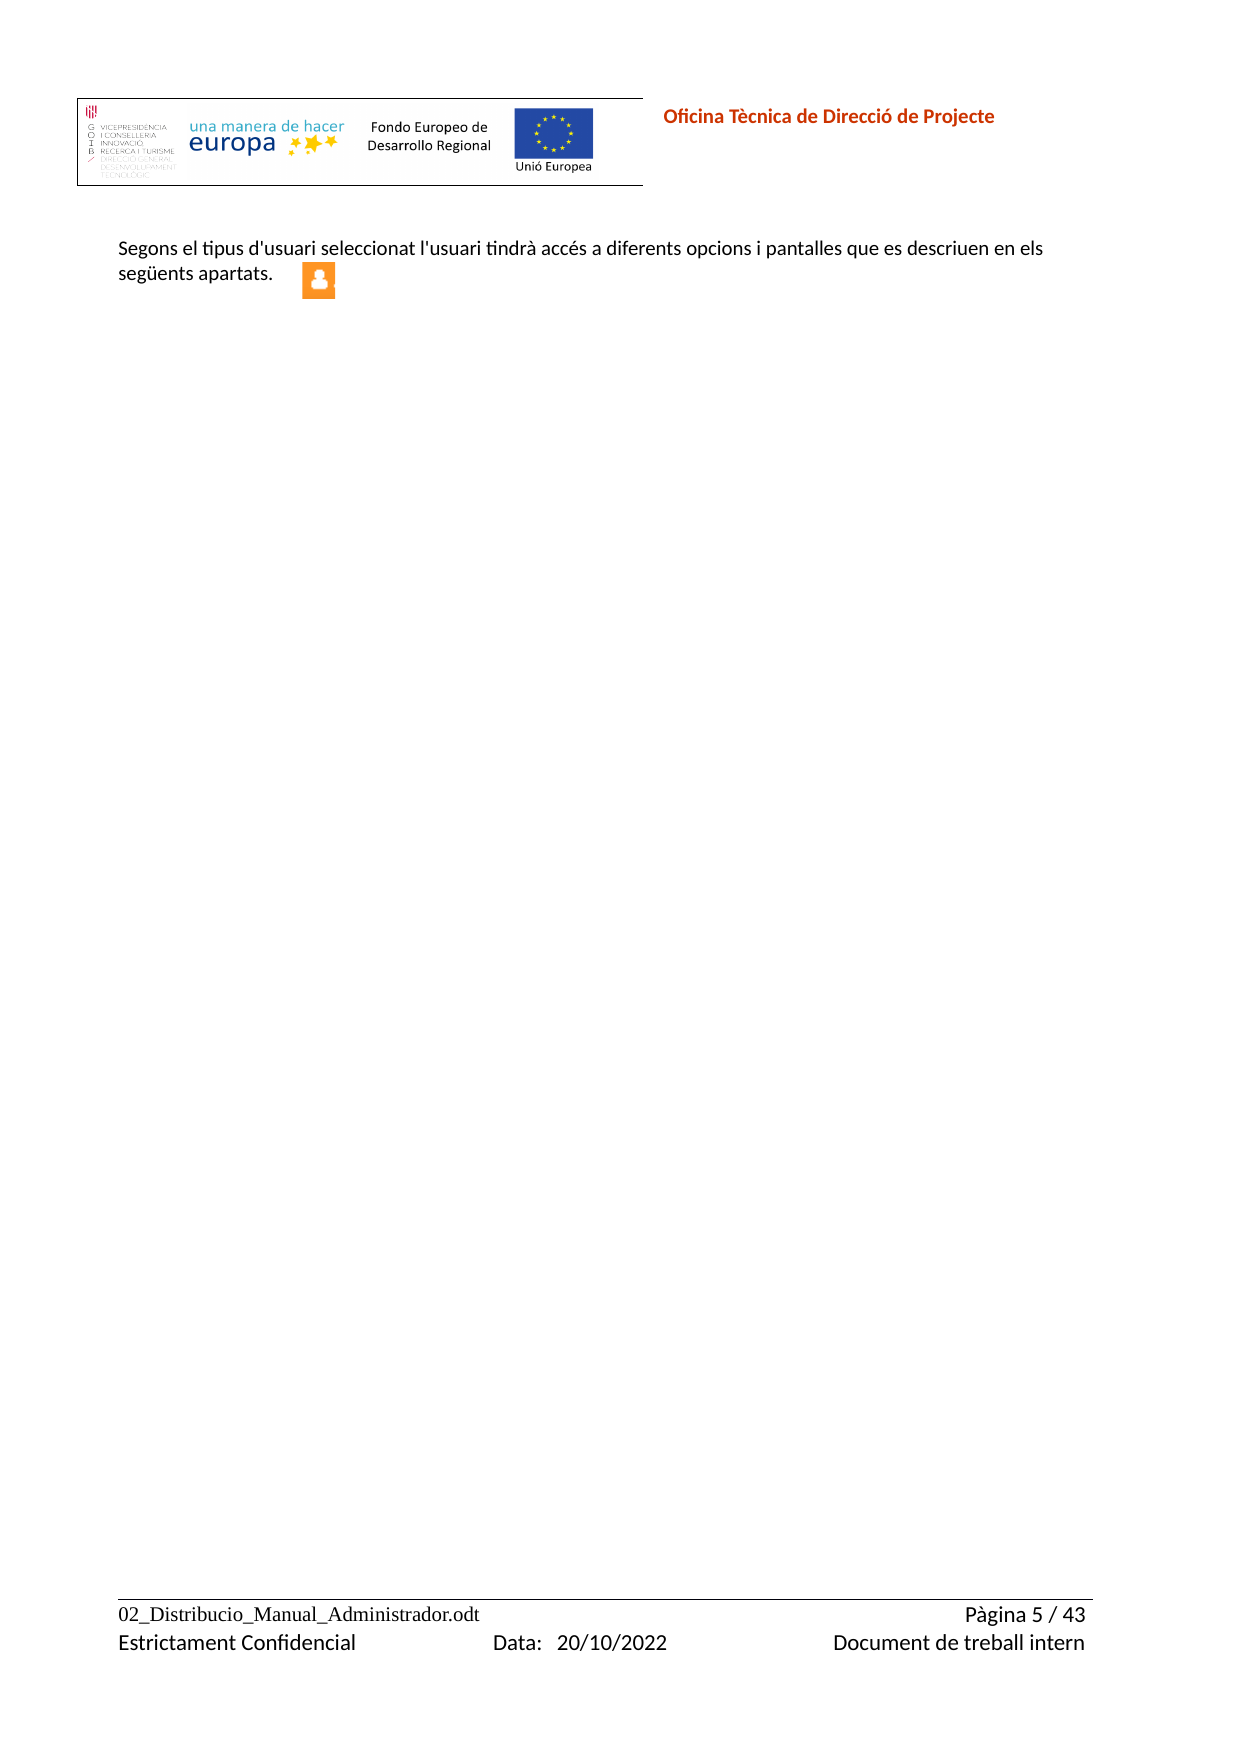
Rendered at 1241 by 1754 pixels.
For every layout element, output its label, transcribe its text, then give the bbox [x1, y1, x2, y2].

picture [82, 103, 181, 180]
picture [187, 103, 599, 180]
text Segons el tipus d'usuari seleccionat l'usuari tindrà accés a diferents opcions i pantalles que es descriuen en els següents apartats. [118, 235, 1122, 286]
picture [302, 262, 336, 299]
